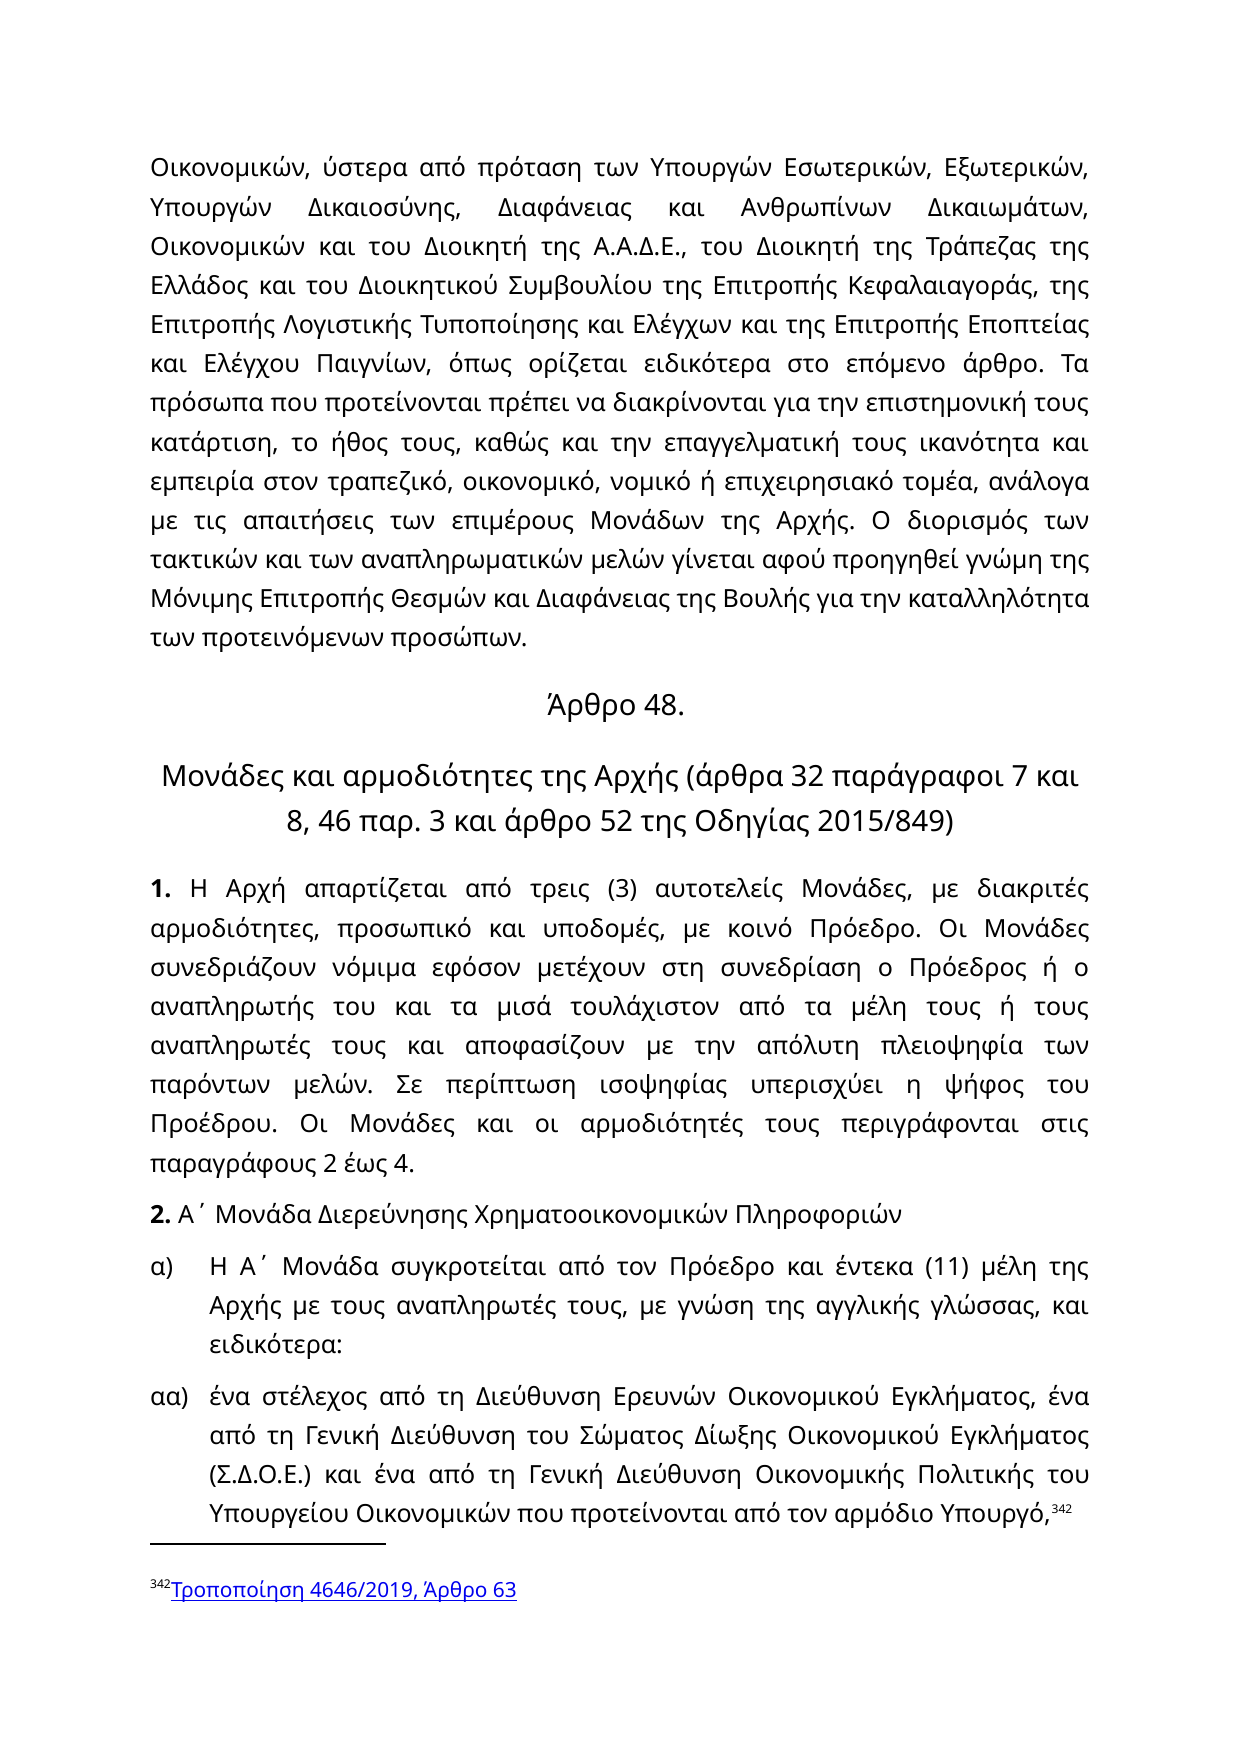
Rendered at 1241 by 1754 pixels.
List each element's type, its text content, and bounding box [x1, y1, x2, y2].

text Οικονομικών, ύστερα από πρόταση των Υπουργών Εσωτερικών, Εξωτερικών, Υπουργών Δικαιοσύνης, Διαφάνειας και Ανθρωπίνων Δικαιωμάτων, Οικονομικών και του Διοικητή της Α.Α.Δ.Ε., του Διοικητή της Τράπεζας της Ελλάδος και του Διοικητικού Συμβουλίου της Επιτροπής Κεφαλαιαγοράς, της Επιτροπής Λογιστικής Τυποποίησης και Ελέγχων και της Επιτροπής Εποπτείας και Ελέγχου Παιγνίων, όπως ορίζεται ειδικότερα στο επόμενο άρθρο. Τα πρόσωπα που προτείνονται πρέπει να διακρίνονται για την επιστημονική τους κατάρτιση, το ήθος τους, καθώς και την επαγγελματική τους ικανότητα και εμπειρία στον τραπεζικό, οικονομικό, νομικό ή επιχειρησιακό τομέα, ανάλογα με τις απαιτήσεις των επιμέρους Μονάδων της Αρχής. Ο διορισμός των τακτικών και των αναπληρωματικών μελών γίνεται αφού προηγηθεί γνώμη της Μόνιμης Επιτροπής Θεσμών και Διαφάνειας της Βουλής για την καταλληλότητα των προτεινόμενων προσώπων. [150, 150, 1090, 654]
subtitle Άρθρο 48. [150, 684, 1090, 724]
text 2. Α΄ Μονάδα Διερεύνησης Χρηματοοικονομικών Πληροφοριών [150, 1197, 1090, 1231]
text Τροποποίηση 4646/2019, Άρθρο 63 [150, 1576, 1090, 1604]
subtitle Μονάδες και αρμοδιότητες της Αρχής (άρθρα 32 παράγραφοι 7 και 8, 46 παρ. 3 και άρθρο 52 της Οδηγίας 2015/849) [150, 755, 1090, 840]
list αα) ένα στέλεχος από τη Διεύθυνση Ερευνών Οικονομικού Εγκλήματος, ένα από τη Γενική Διεύθυνση του Σώματος Δίωξης Οικονομικού Εγκλήματος (Σ.Δ.Ο.Ε.) και ένα από τη Γενική Διεύθυνση Οικονομικής Πολιτικής του Υπουργείου Οικονομικών που προτείνονται από τον αρμόδιο Υπουργό, [150, 1378, 1090, 1530]
text 1. Η Αρχή απαρτίζεται από τρεις (3) αυτοτελείς Μονάδες, με διακριτές αρμοδιότητες, προσωπικό και υποδομές, με κοινό Πρόεδρο. Οι Μονάδες συνεδριάζουν νόμιμα εφόσον μετέχουν στη συνεδρίαση ο Πρόεδρος ή ο αναπληρωτής του και τα μισά τουλάχιστον από τα μέλη τους ή τους αναπληρωτές τους και αποφασίζουν με την απόλυτη πλειοψηφία των παρόντων μελών. Σε περίπτωση ισοψηφίας υπερισχύει η ψήφος του Προέδρου. Οι Μονάδες και οι αρμοδιότητές τους περιγράφονται στις παραγράφους 2 έως 4. [150, 871, 1090, 1179]
list α) Η Α΄ Μονάδα συγκροτείται από τον Πρόεδρο και έντεκα (11) μέλη της Αρχής με τους αναπληρωτές τους, με γνώση της αγγλικής γλώσσας, και ειδικότερα: [150, 1248, 1090, 1361]
